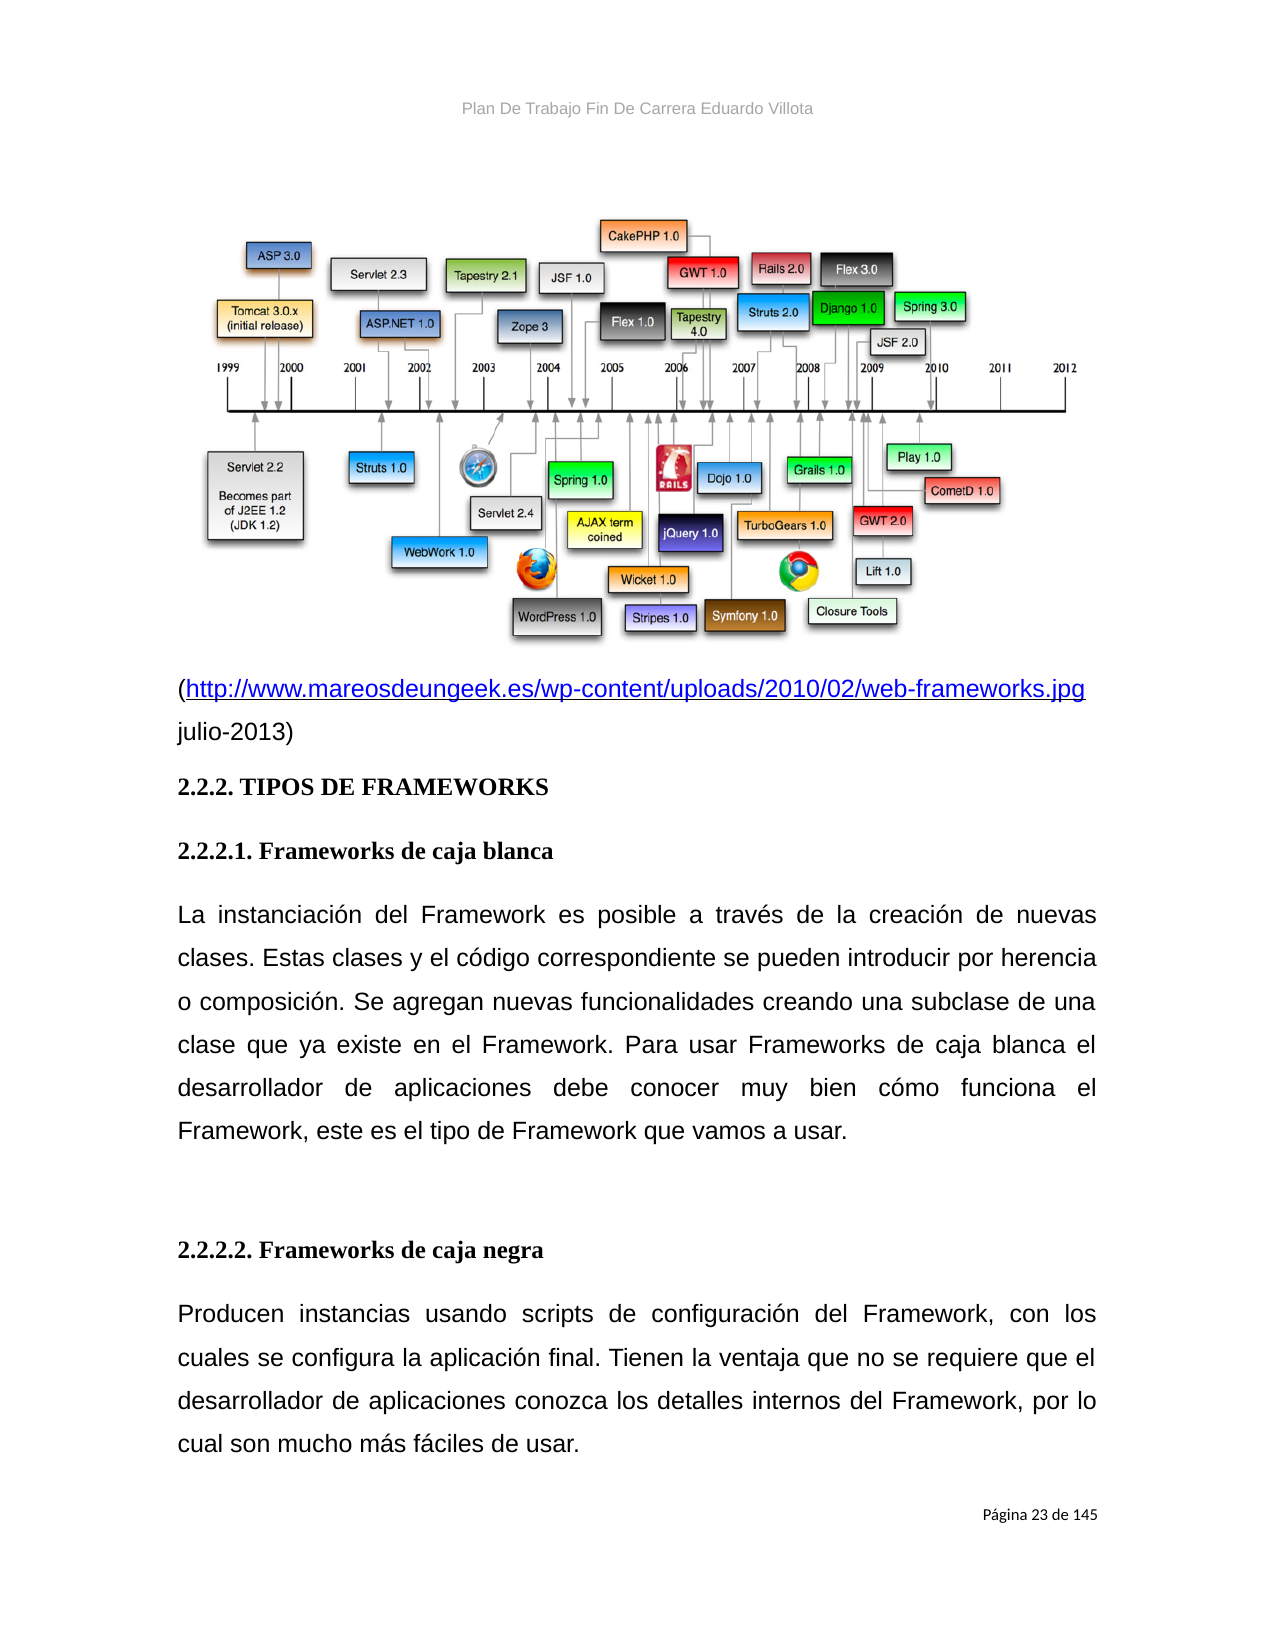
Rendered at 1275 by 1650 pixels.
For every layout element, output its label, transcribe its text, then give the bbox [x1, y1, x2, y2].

text 2.2.2.1. Frameworks de caja blanca [177, 836, 1098, 865]
text (http://www.mareosdeungeek.es/wp-content/uploads/2010/02/web-frameworks.jpg julio-2013) [177, 660, 1098, 745]
text 2.2.2.2. Frameworks de caja negra [177, 1235, 1098, 1264]
text 2.2.2. TIPOS DE FRAMEWORKS [177, 772, 1098, 801]
picture [187, 203, 1088, 660]
text Producen instancias usando scripts de configuración del Framework, con los cuales se configura la aplicación final. Tienen la ventaja que no se requiere que el desarrollador de aplicaciones conozca los detalles internos del Framework, por lo cual son mucho más fáciles de usar. [177, 1299, 1098, 1457]
text La instanciación del Framework es posible a través de la creación de nuevas clases. Estas clases y el código correspondiente se pueden introducir por herencia o composición. Se agregan nuevas funcionalidades creando una subclase de una clase que ya existe en el Framework. Para usar Frameworks de caja blanca el desarrollador de aplicaciones debe conocer muy bien cómo funciona el Framework, este es el tipo de Framework que vamos a usar. [177, 900, 1098, 1144]
